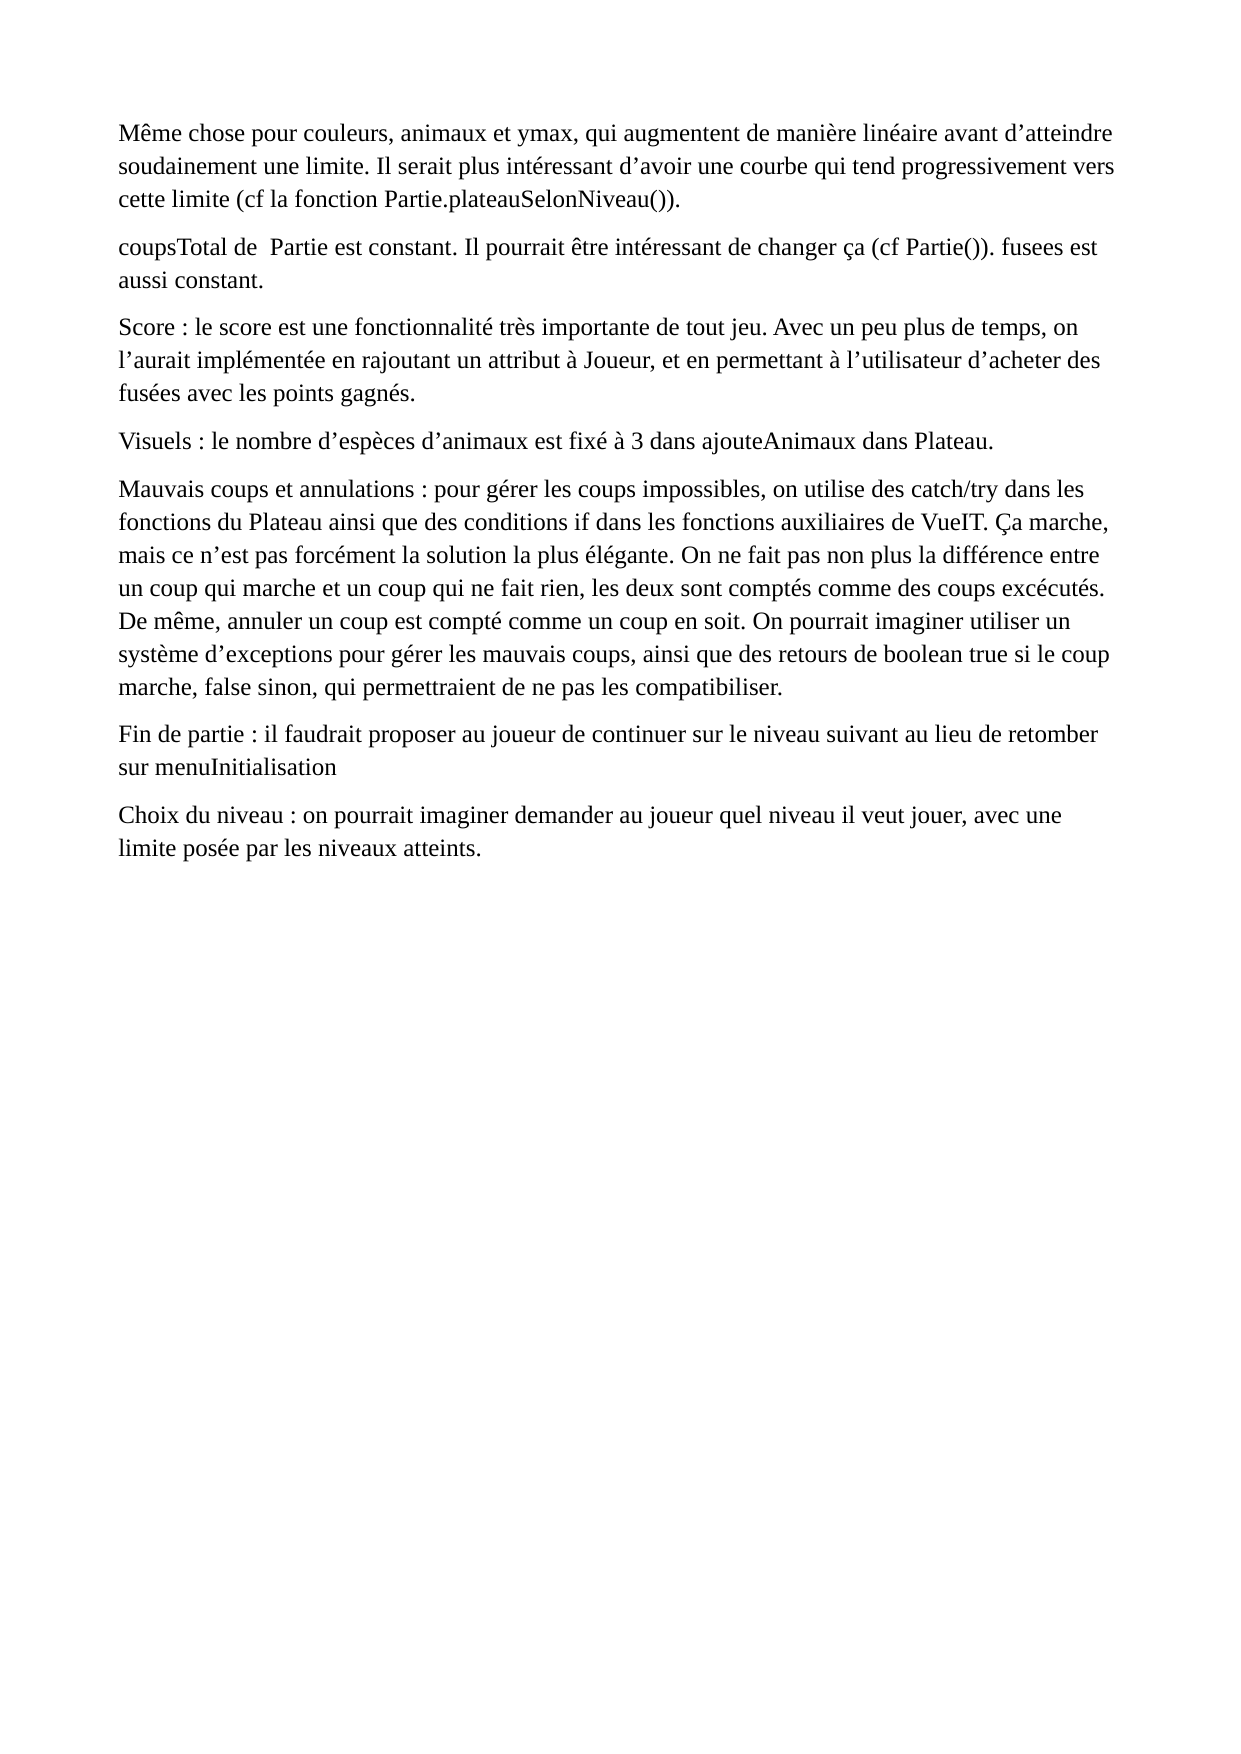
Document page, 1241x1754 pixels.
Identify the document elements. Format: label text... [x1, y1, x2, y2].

text Fin de partie : il faudrait proposer au joueur de continuer sur le niveau suivant au lieu de retomber sur menuInitialisation [118, 719, 1122, 781]
text Choix du niveau : on pourrait imaginer demander au joueur quel niveau il veut jouer, avec une limite posée par les niveaux atteints. [118, 800, 1122, 862]
text Visuels : le nombre d’espèces d’animaux est fixé à 3 dans ajouteAnimaux dans Plateau. [118, 426, 1122, 455]
text Score : le score est une fonctionnalité très importante de tout jeu. Avec un peu plus de temps, on l’aurait implémentée en rajoutant un attribut à Joueur, et en permettant à l’utilisateur d’acheter des fusées avec les points gagnés. [118, 312, 1122, 407]
text Même chose pour couleurs, animaux et ymax, qui augmentent de manière linéaire avant d’atteindre soudainement une limite. Il serait plus intéressant d’avoir une courbe qui tend progressivement vers cette limite (cf la fonction Partie.plateauSelonNiveau()). [118, 118, 1122, 213]
text Mauvais coups et annulations : pour gérer les coups impossibles, on utilise des catch/try dans les fonctions du Plateau ainsi que des conditions if dans les fonctions auxiliaires de VueIT. Ça marche, mais ce n’est pas forcément la solution la plus élégante. On ne fait pas non plus la différence entre un coup qui marche et un coup qui ne fait rien, les deux sont comptés comme des coups excécutés. De même, annuler un coup est compté comme un coup en soit. On pourrait imaginer utiliser un système d’exceptions pour gérer les mauvais coups, ainsi que des retours de boolean true si le coup marche, false sinon, qui permettraient de ne pas les compatibiliser. [118, 474, 1122, 701]
text coupsTotal de Partie est constant. Il pourrait être intéressant de changer ça (cf Partie()). fusees est aussi constant. [118, 232, 1122, 293]
